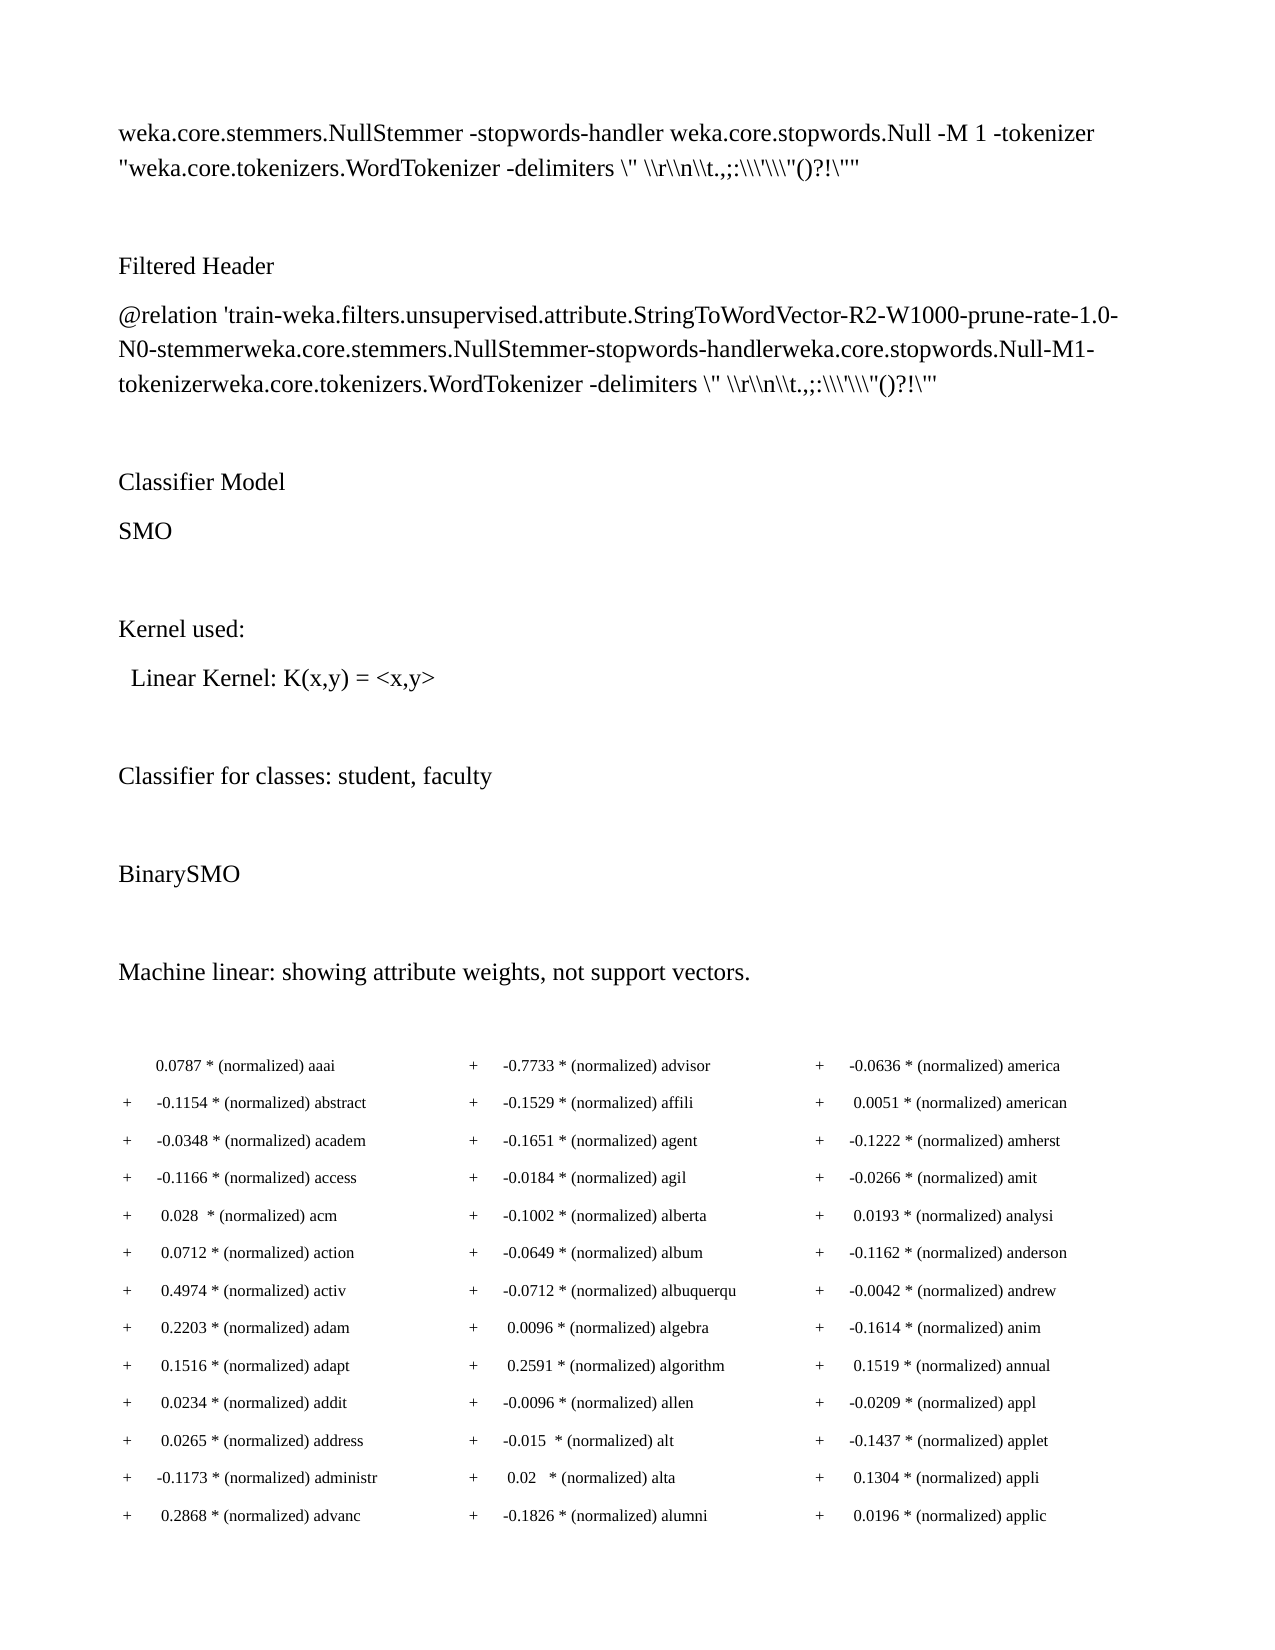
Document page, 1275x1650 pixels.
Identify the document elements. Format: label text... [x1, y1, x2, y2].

text weka.core.stemmers.NullStemmer -stopwords-handler weka.core.stopwords.Null -M 1 -tokenizer "weka.core.tokenizers.WordTokenizer -delimiters \" \\r\\n\\t.,;:\\\'\\\"()?!\"" [118, 118, 1157, 181]
text + -0.0209 * (normalized) appl [811, 1393, 1157, 1412]
text + -0.0636 * (normalized) america [811, 1056, 1157, 1075]
text + -0.0348 * (normalized) academ [118, 1131, 464, 1150]
text + 0.0234 * (normalized) addit [118, 1393, 464, 1412]
text BinarySMO [118, 859, 1157, 888]
text Classifier Model [118, 467, 1157, 496]
text Classifier for classes: student, faculty [118, 761, 1157, 790]
text + -0.1529 * (normalized) affili [464, 1093, 811, 1112]
text + -0.0042 * (normalized) andrew [811, 1281, 1157, 1300]
text + -0.0184 * (normalized) agil [464, 1168, 811, 1187]
text + -0.0712 * (normalized) albuquerqu [464, 1281, 811, 1300]
text Linear Kernel: K(x,y) = <x,y> [118, 663, 1157, 692]
text + 0.02 * (normalized) alta [464, 1468, 811, 1487]
text + -0.1826 * (normalized) alumni [464, 1506, 811, 1525]
text SMO [118, 516, 1157, 545]
text + 0.0051 * (normalized) american [811, 1093, 1157, 1112]
text + 0.4974 * (normalized) activ [118, 1281, 464, 1300]
text + -0.1173 * (normalized) administr [118, 1468, 464, 1487]
text + 0.2203 * (normalized) adam [118, 1318, 464, 1337]
text + 0.1304 * (normalized) appli [811, 1468, 1157, 1487]
text + 0.0193 * (normalized) analysi [811, 1206, 1157, 1225]
text Machine linear: showing attribute weights, not support vectors. [118, 957, 1157, 986]
text + 0.1519 * (normalized) annual [811, 1356, 1157, 1375]
text + -0.0266 * (normalized) amit [811, 1168, 1157, 1187]
text + -0.1154 * (normalized) abstract [118, 1093, 464, 1112]
text + -0.1614 * (normalized) anim [811, 1318, 1157, 1337]
text + -0.0096 * (normalized) allen [464, 1393, 811, 1412]
text + -0.1651 * (normalized) agent [464, 1131, 811, 1150]
text + 0.0196 * (normalized) applic [811, 1506, 1157, 1525]
text + 0.2868 * (normalized) advanc [118, 1506, 464, 1525]
text + 0.028 * (normalized) acm [118, 1206, 464, 1225]
text + -0.1166 * (normalized) access [118, 1168, 464, 1187]
text + -0.1002 * (normalized) alberta [464, 1206, 811, 1225]
text + -0.1222 * (normalized) amherst [811, 1131, 1157, 1150]
text + 0.0712 * (normalized) action [118, 1243, 464, 1262]
text Kernel used: [118, 614, 1157, 643]
text 0.0787 * (normalized) aaai [118, 1056, 464, 1075]
text + 0.0265 * (normalized) address [118, 1431, 464, 1450]
text + 0.0096 * (normalized) algebra [464, 1318, 811, 1337]
text + 0.1516 * (normalized) adapt [118, 1356, 464, 1375]
text + -0.1162 * (normalized) anderson [811, 1243, 1157, 1262]
text + -0.0649 * (normalized) album [464, 1243, 811, 1262]
text + -0.7733 * (normalized) advisor [464, 1056, 811, 1075]
text + 0.2591 * (normalized) algorithm [464, 1356, 811, 1375]
text + -0.1437 * (normalized) applet [811, 1431, 1157, 1450]
text Filtered Header [118, 251, 1157, 279]
text + -0.015 * (normalized) alt [464, 1431, 811, 1450]
text @relation 'train-weka.filters.unsupervised.attribute.StringToWordVector-R2-W1000-prune-rate-1.0-N0-stemmerweka.core.stemmers.NullStemmer-stopwords-handlerweka.core.stopwords.Null-M1-tokenizerweka.core.tokenizers.WordTokenizer -delimiters \" \\r\\n\\t.,;:\\\'\\\"()?!\"' [118, 300, 1157, 397]
